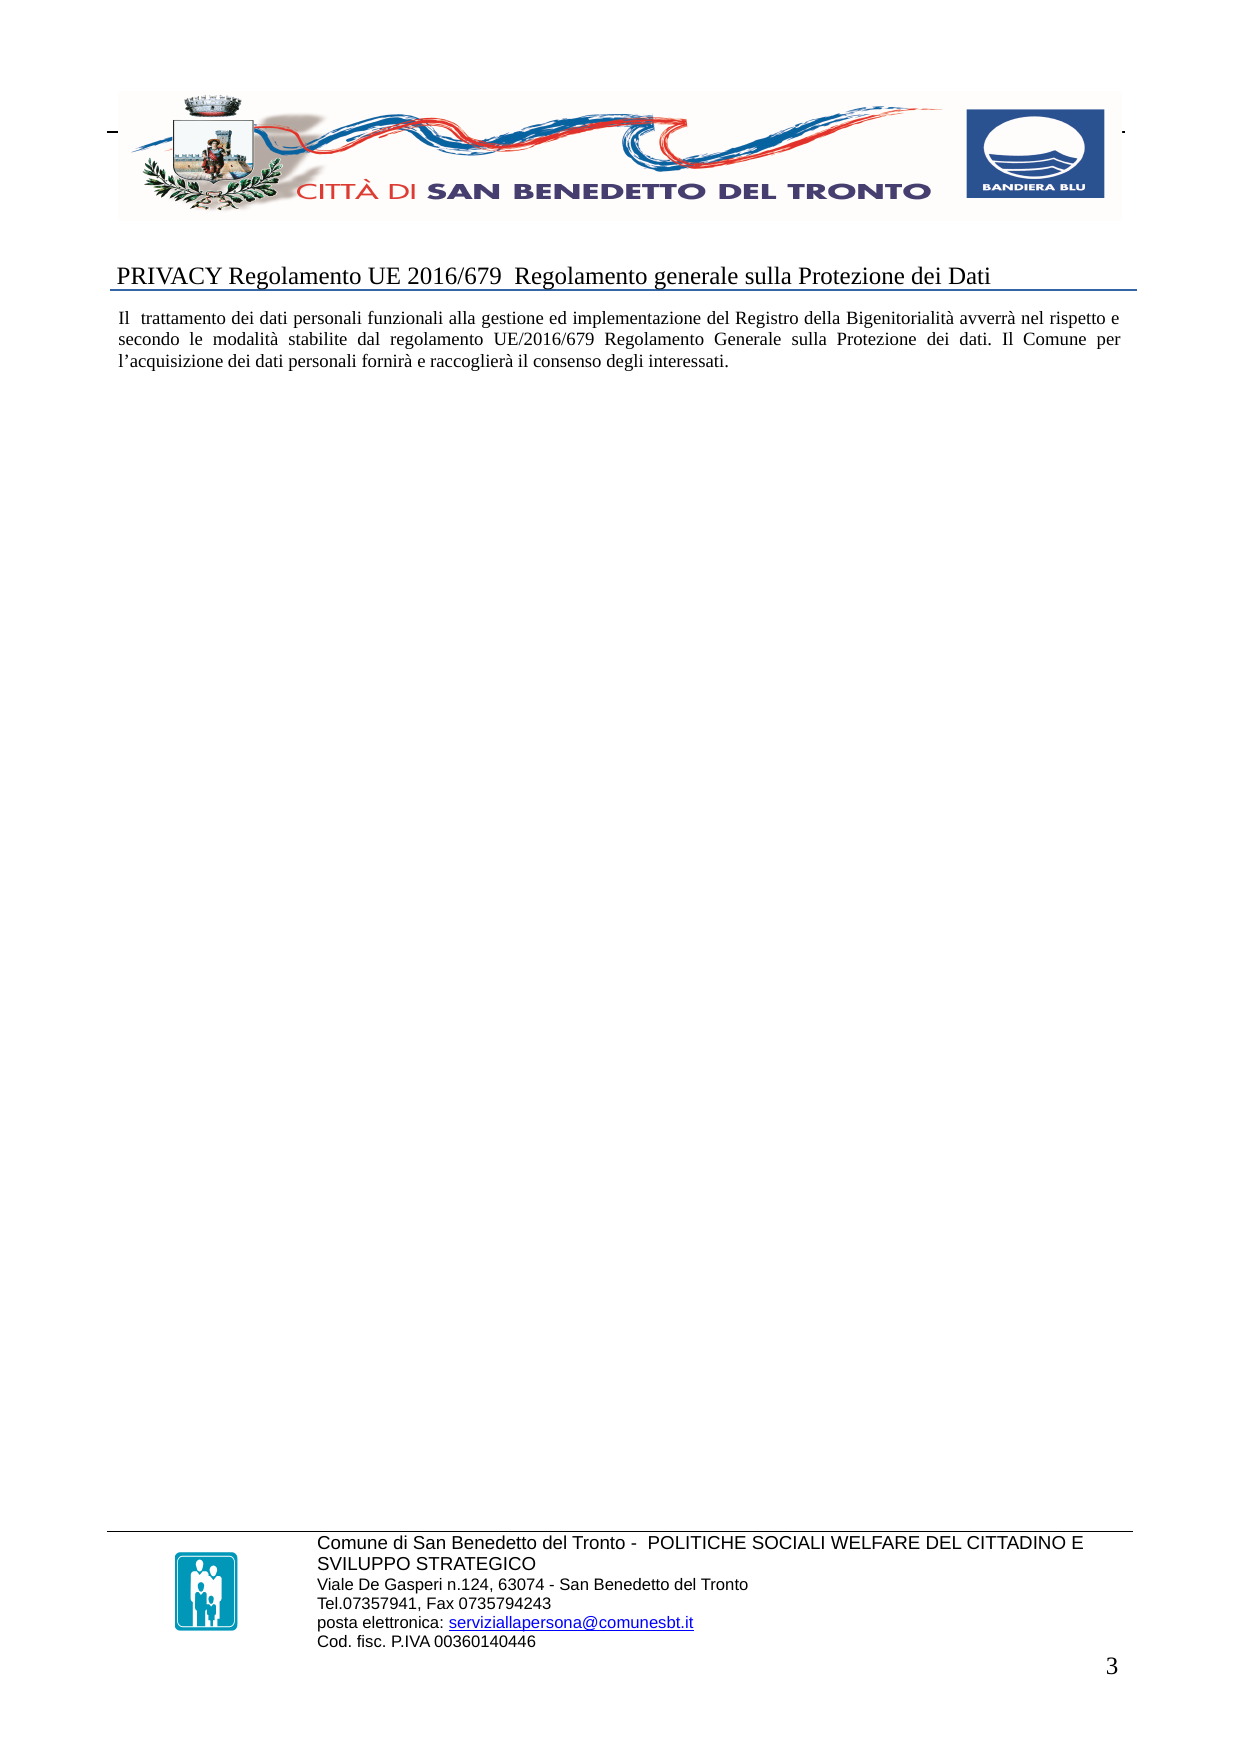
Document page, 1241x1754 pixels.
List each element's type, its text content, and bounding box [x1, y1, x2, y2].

text Il trattamento dei dati personali funzionali alla gestione ed implementazione del Registro della Bigenitorialità avverrà nel rispetto e secondo le modalità stabilite dal regolamento UE/2016/679 Regolamento Generale sulla Protezione dei dati. Il Comune per l’acquisizione dei dati personali fornirà e raccoglierà il consenso degli interessati. [118, 307, 1122, 371]
picture [118, 91, 1123, 221]
picture [175, 1552, 238, 1631]
